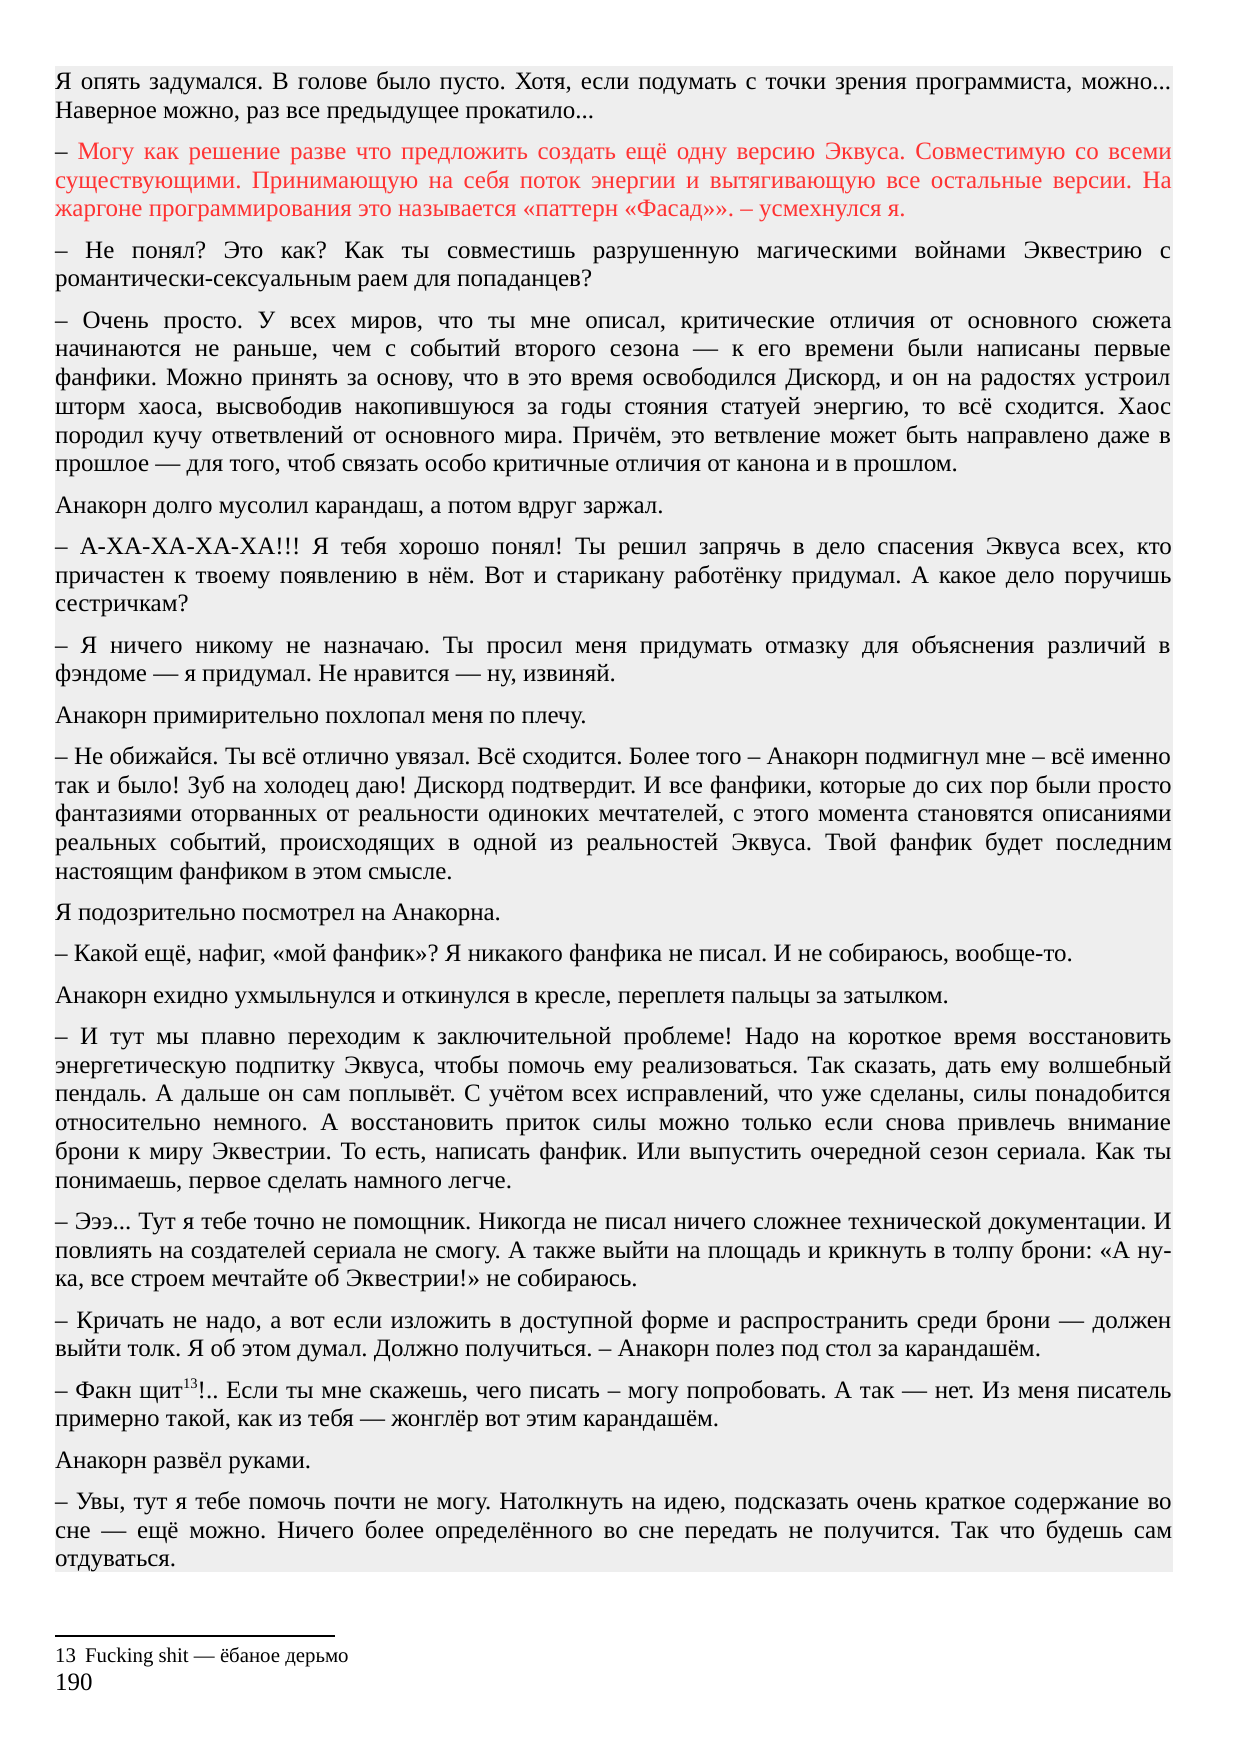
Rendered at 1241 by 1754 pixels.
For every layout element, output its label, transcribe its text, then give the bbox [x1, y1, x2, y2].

text – А-ХА-ХА-ХА-ХА!!! Я тебя хорошо понял! Ты решил запрячь в дело спасения Эквуса всех, кто причастен к твоему появлению в нём. Вот и старикану работёнку придумал. А какое дело поручишь сестричкам? [55, 531, 1173, 617]
text Анакорн ехидно ухмыльнулся и откинулся в кресле, переплетя пальцы за затылком. [55, 980, 1173, 1008]
text – И тут мы плавно переходим к заключительной проблеме! Надо на короткое время восстановить энергетическую подпитку Эквуса, чтобы помочь ему реализоваться. Так сказать, дать ему волшебный пендаль. А дальше он сам поплывёт. С учётом всех исправлений, что уже сделаны, силы понадобится относительно немного. А восстановить приток силы можно только если снова привлечь внимание брони к миру Эквестрии. То есть, написать фанфик. Или выпустить очередной сезон сериала. Как ты понимаешь, первое сделать намного легче. [55, 1021, 1173, 1193]
text – Очень просто. У всех миров, что ты мне описал, критические отличия от основного сюжета начинаются не раньше, чем с событий второго сезона — к его времени были написаны первые фанфики. Можно принять за основу, что в это время освободился Дискорд, и он на радостях устроил шторм хаоса, высвободив накопившуюся за годы стояния статуей энергию, то всё сходится. Хаос породил кучу ответвлений от основного мира. Причём, это ветвление может быть направлено даже в прошлое — для того, чтоб связать особо критичные отличия от канона и в прошлом. [55, 305, 1173, 477]
text – Эээ... Тут я тебе точно не помощник. Никогда не писал ничего сложнее технической документации. И повлиять на создателей сериала не смогу. А также выйти на площадь и крикнуть в толпу брони: «А ну-ка, все строем мечтайте об Эквестрии!» не собираюсь. [55, 1206, 1173, 1292]
text – Кричать не надо, а вот если изложить в доступной форме и распространить среди брони — должен выйти толк. Я об этом думал. Должно получиться. – Анакорн полез под стол за карандашём. [55, 1305, 1173, 1362]
text – Я ничего никому не назначаю. Ты просил меня придумать отмазку для объяснения различий в фэндоме — я придумал. Не нравится — ну, извиняй. [55, 630, 1173, 687]
text – Могу как решение разве что предложить создать ещё одну версию Эквуса. Совместимую со всеми существующими. Принимающую на себя поток энергии и вытягивающую все остальные версии. На жаргоне программирования это называется «паттерн «Фасад»». – усмехнулся я. [55, 136, 1173, 222]
text – Факн щит!.. Если ты мне скажешь, чего писать – могу попробовать. А так — нет. Из меня писатель примерно такой, как из тебя — жонглёр вот этим карандашём. [55, 1375, 1173, 1432]
text – Какой ещё, нафиг, «мой фанфик»? Я никакого фанфика не писал. И не собираюсь, вообще-то. [55, 938, 1173, 967]
text Fucking shit — ёбаное дерьмо [55, 1642, 1173, 1667]
text Я опять задумался. В голове было пусто. Хотя, если подумать с точки зрения программиста, можно... Наверное можно, раз все предыдущее прокатило... [55, 66, 1173, 123]
text Анакорн развёл руками. [55, 1445, 1173, 1473]
text Анакорн примирительно похлопал меня по плечу. [55, 700, 1173, 728]
text – Увы, тут я тебе помочь почти не могу. Натолкнуть на идею, подсказать очень краткое содержание во сне — ещё можно. Ничего более определённого во сне передать не получится. Так что будешь сам отдуваться. [55, 1486, 1173, 1572]
text – Не обижайся. Ты всё отлично увязал. Всё сходится. Более того – Анакорн подмигнул мне – всё именно так и было! Зуб на холодец даю! Дискорд подтвердит. И все фанфики, которые до сих пор были просто фантазиями оторванных от реальности одиноких мечтателей, с этого момента становятся описаниями реальных событий, происходящих в одной из реальностей Эквуса. Твой фанфик будет последним настоящим фанфиком в этом смысле. [55, 741, 1173, 885]
text – Не понял? Это как? Как ты совместишь разрушенную магическими войнами Эквестрию с романтически-сексуальным раем для попаданцев? [55, 235, 1173, 292]
text Анакорн долго мусолил карандаш, а потом вдруг заржал. [55, 490, 1173, 518]
text Я подозрительно посмотрел на Анакорна. [55, 897, 1173, 926]
